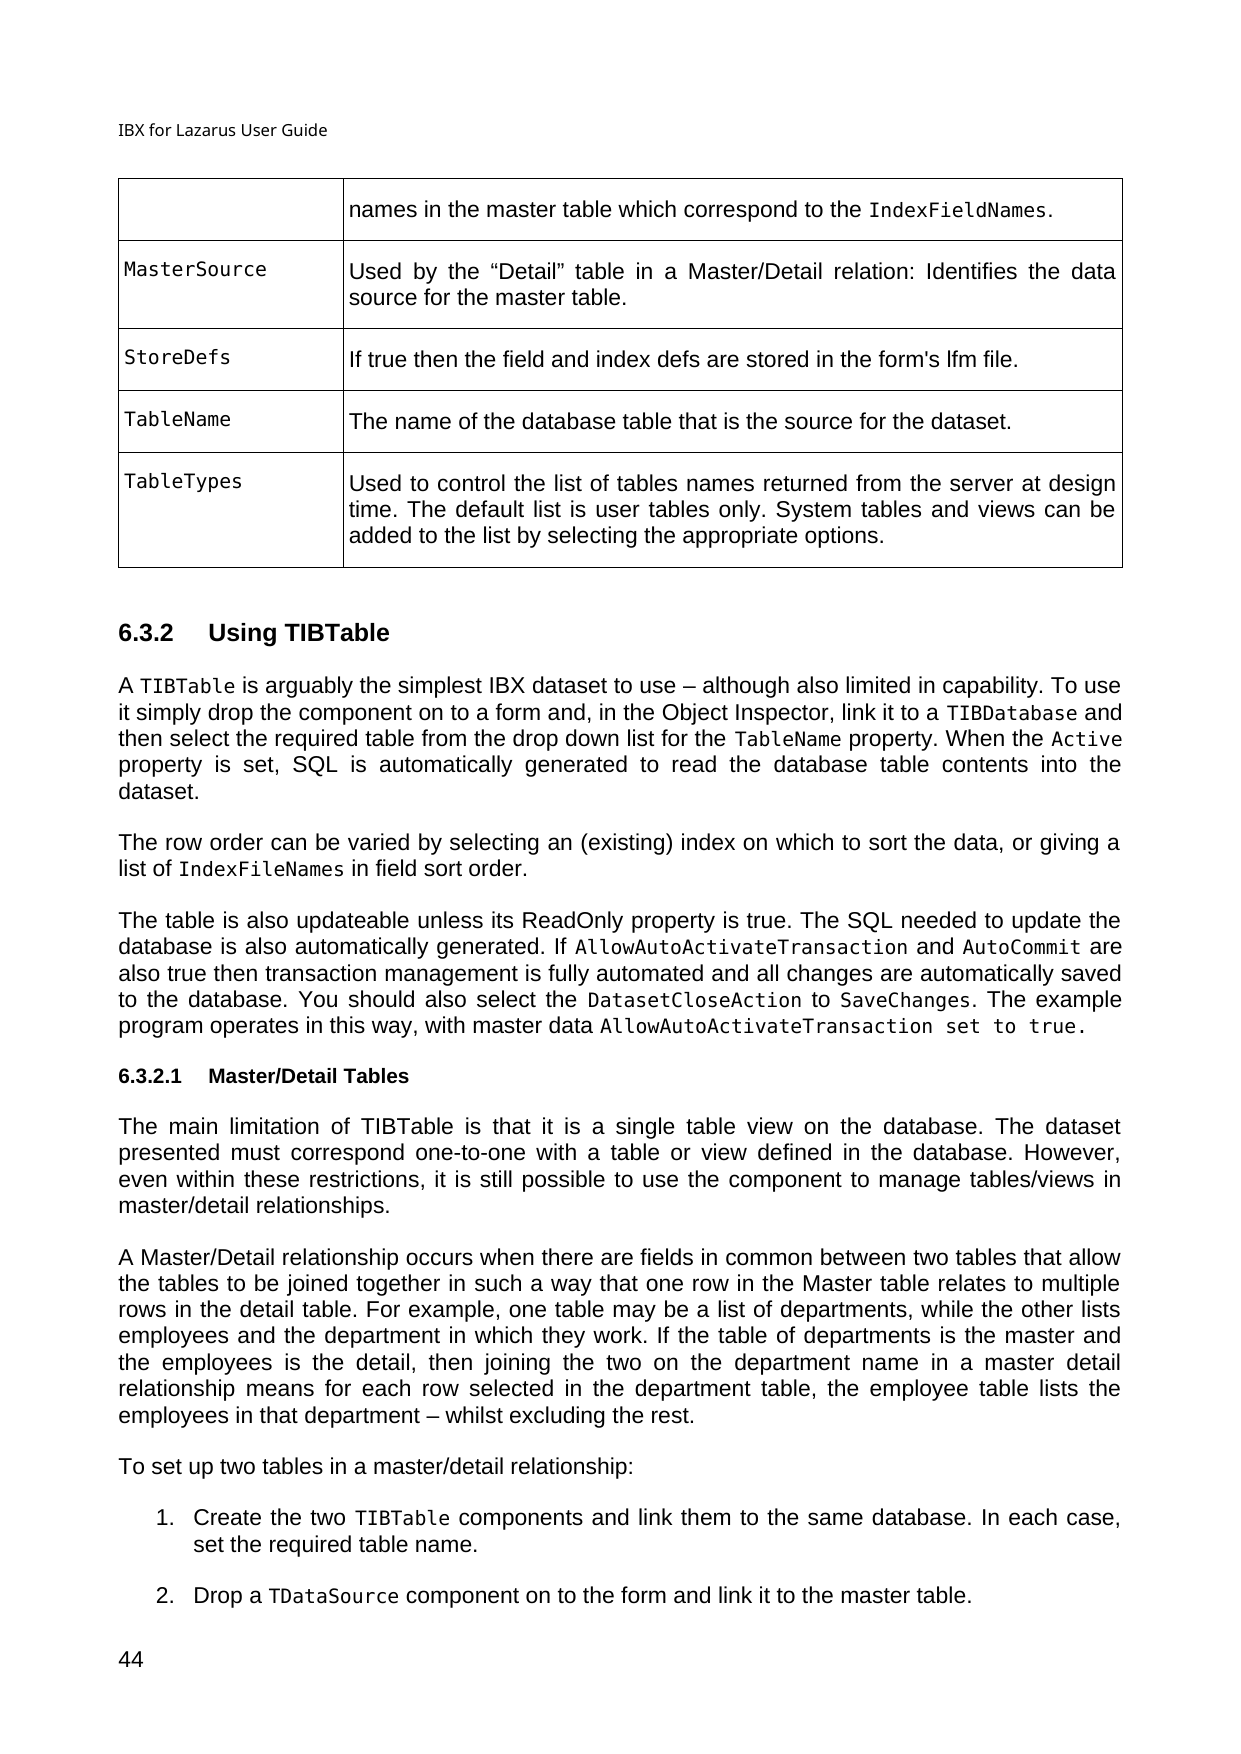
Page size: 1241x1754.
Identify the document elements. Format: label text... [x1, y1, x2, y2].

table_cell TableTypes [119, 453, 343, 567]
text A Master/Detail relationship occurs when there are fields in common between two tables that allow the tables to be joined together in such a way that one row in the Master table relates to multiple rows in the detail table. For example, one table may be a list of departments, while the other lists employees and the department in which they work. If the table of departments is the master and the employees is the detail, then joining the two on the department name in a master detail relationship means for each row selected in the department table, the employee table lists the employees in that department – whilst excluding the rest. [118, 1243, 1122, 1428]
subtitle Using TIBTable [118, 618, 1122, 647]
text To set up two tables in a master/detail relationship: [118, 1453, 1122, 1479]
table_cell The name of the database table that is the source for the dataset. [344, 391, 1122, 452]
list Drop a TDataSource component on to the form and link it to the master table. [156, 1582, 1122, 1608]
table_cell MasterSource [119, 241, 343, 328]
table_cell If true then the field and index defs are stored in the form's lfm file. [344, 329, 1122, 390]
table_cell Used to control the list of tables names returned from the server at design time. The default list is user tables only. System tables and views can be added to the list by selecting the appropriate options. [344, 453, 1122, 567]
text The table is also updateable unless its ReadOnly property is true. The SQL needed to update the database is also automatically generated. If AllowAutoActivateTransaction and AutoCommit are also true then transaction management is fully automated and all changes are automatically saved to the database. You should also select the DatasetCloseAction to SaveChanges. The example program operates in this way, with master data AllowAutoActivateTransaction set to true. [118, 907, 1122, 1038]
table_cell [119, 179, 343, 240]
text The row order can be varied by selecting an (existing) index on which to sort the data, or giving a list of IndexFileNames in field sort order. [118, 829, 1122, 882]
text A TIBTable is arguably the simplest IBX dataset to use – although also limited in capability. To use it simply drop the component on to a form and, in the Object Inspector, link it to a TIBDatabase and then select the required table from the drop down list for the TableName property. When the Active property is set, SQL is automatically generated to read the database table contents into the dataset. [118, 672, 1122, 804]
list Create the two TIBTable components and link them to the same database. In each case, set the required table name. [156, 1504, 1122, 1557]
table_cell StoreDefs [119, 329, 343, 390]
subtitle Master/Detail Tables [118, 1063, 1122, 1087]
table_cell names in the master table which correspond to the IndexFieldNames. [344, 179, 1122, 240]
table_cell TableName [119, 391, 343, 452]
table_cell Used by the “Detail” table in a Master/Detail relation: Identifies the data source for the master table. [344, 241, 1122, 328]
text The main limitation of TIBTable is that it is a single table view on the database. The dataset presented must correspond one-to-one with a table or view defined in the database. However, even within these restrictions, it is still possible to use the component to manage tables/views in master/detail relationships. [118, 1113, 1122, 1218]
